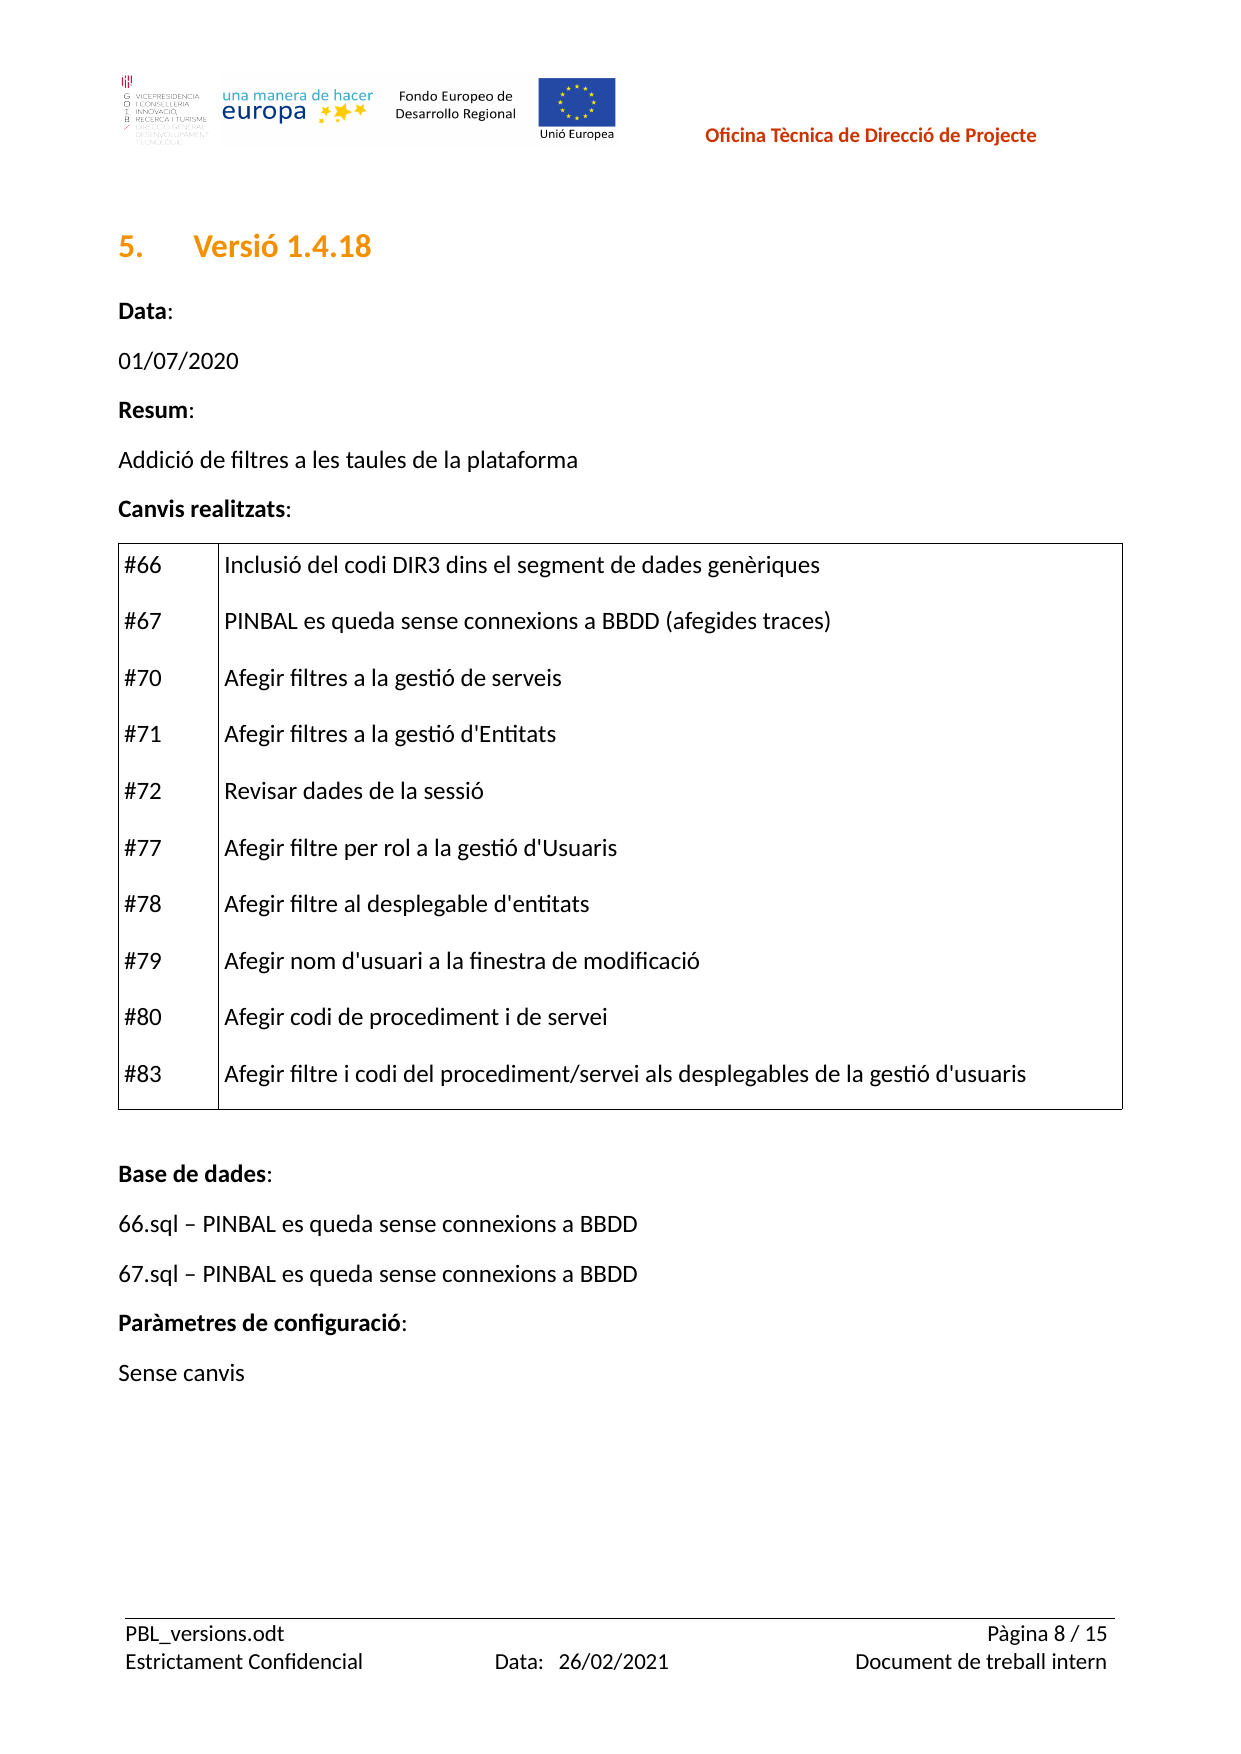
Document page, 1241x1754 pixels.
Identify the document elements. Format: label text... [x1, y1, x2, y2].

text 01/07/2020 [118, 345, 1122, 375]
text Base de dades: [118, 1158, 1122, 1189]
table_cell PINBAL es queda sense connexions a BBDD (afegides traces) [219, 600, 1122, 656]
table_cell #79 [119, 939, 218, 996]
text Canvis realitzats: [118, 493, 1122, 524]
text Data: [118, 295, 1122, 326]
table_cell Afegir filtre per rol a la gestió d'Usuaris [219, 826, 1122, 883]
table_cell #83 [119, 1052, 218, 1109]
table_cell #71 [119, 713, 218, 769]
table_cell Afegir filtre al desplegable d'entitats [219, 883, 1122, 939]
table_cell #78 [119, 883, 218, 939]
picture [219, 73, 621, 147]
table_cell #77 [119, 826, 218, 883]
table_header #66 [119, 544, 218, 600]
table_cell Afegir filtres a la gestió de serveis [219, 656, 1122, 713]
table_cell Afegir filtre i codi del procediment/servei als desplegables de la gestió d'usuaris [219, 1052, 1122, 1109]
table_cell Afegir nom d'usuari a la finestra de modificació [219, 939, 1122, 996]
subtitle Versió 1.4.18 [118, 225, 1122, 266]
table_cell #67 [119, 600, 218, 656]
text Sense canvis [118, 1357, 1122, 1387]
text Addició de filtres a les taules de la plataforma [118, 444, 1122, 474]
table_cell #70 [119, 656, 218, 713]
table_header Inclusió del codi DIR3 dins el segment de dades genèriques [219, 544, 1122, 600]
text Resum: [118, 394, 1122, 425]
picture [118, 73, 213, 147]
table_cell Afegir codi de procediment i de servei [219, 996, 1122, 1052]
text Paràmetres de configuració: [118, 1307, 1122, 1338]
text 66.sql – PINBAL es queda sense connexions a BBDD [118, 1208, 1122, 1239]
table_cell Afegir filtres a la gestió d'Entitats [219, 713, 1122, 769]
table_cell Revisar dades de la sessió [219, 770, 1122, 826]
table_cell #80 [119, 996, 218, 1052]
text 67.sql – PINBAL es queda sense connexions a BBDD [118, 1258, 1122, 1288]
table_cell #72 [119, 770, 218, 826]
